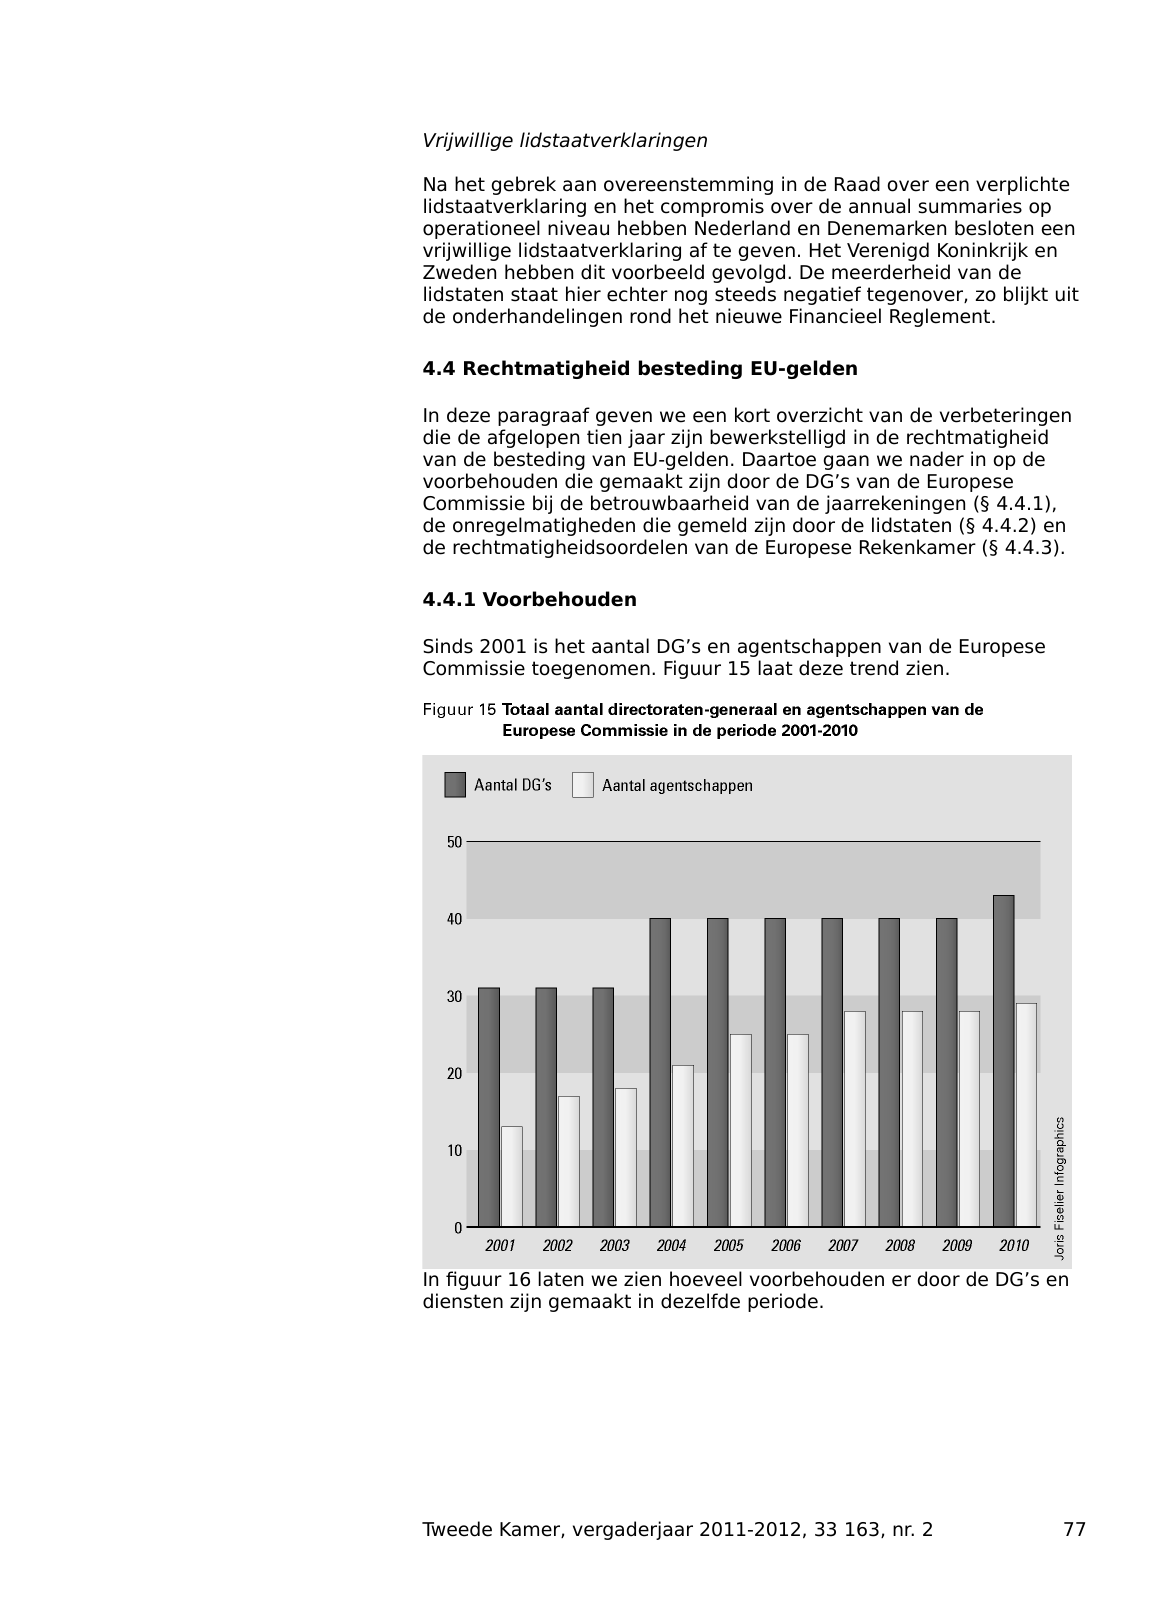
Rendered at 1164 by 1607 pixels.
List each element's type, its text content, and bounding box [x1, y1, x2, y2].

picture [422, 701, 1072, 1269]
text In deze paragraaf geven we een kort overzicht van de verbeteringen die de afgelopen tien jaar zijn bewerkstelligd in de rechtmatigheid van de besteding van EU-gelden. Daartoe gaan we nader in op de voorbehouden die gemaakt zijn door de DG’s van de Europese Commissie bij de betrouwbaarheid van de jaarrekeningen (§ 4.4.1), de onregelmatigheden die gemeld zijn door de lidstaten (§ 4.4.2) en de rechtmatigheidsoordelen van de Europese Rekenkamer (§ 4.4.3). [422, 405, 1087, 559]
text Sinds 2001 is het aantal DG’s en agentschappen van de Europese Commissie toegenomen. Figuur 15 laat deze trend zien. [422, 636, 1087, 680]
subtitle 4.4.1 Voorbehouden [422, 589, 1087, 611]
text In figuur 16 laten we zien hoeveel voorbehouden er door de DG’s en diensten zijn gemaakt in dezelfde periode. [422, 1103, 1087, 1313]
subtitle 4.4 Rechtmatigheid besteding EU-gelden [422, 358, 1087, 380]
text Na het gebrek aan overeenstemming in de Raad over een verplichte lidstaatverklaring en het compromis over de annual summaries op operationeel niveau hebben Nederland en Denemarken besloten een vrijwillige lidstaatverklaring af te geven. Het Verenigd Koninkrijk en Zweden hebben dit voorbeeld gevolgd. De meerderheid van de lidstaten staat hier echter nog steeds negatief tegenover, zo blijkt uit de onderhandelingen rond het nieuwe Financieel Reglement. [422, 174, 1087, 328]
subtitle Vrijwillige lidstaatverklaringen [422, 130, 1087, 152]
